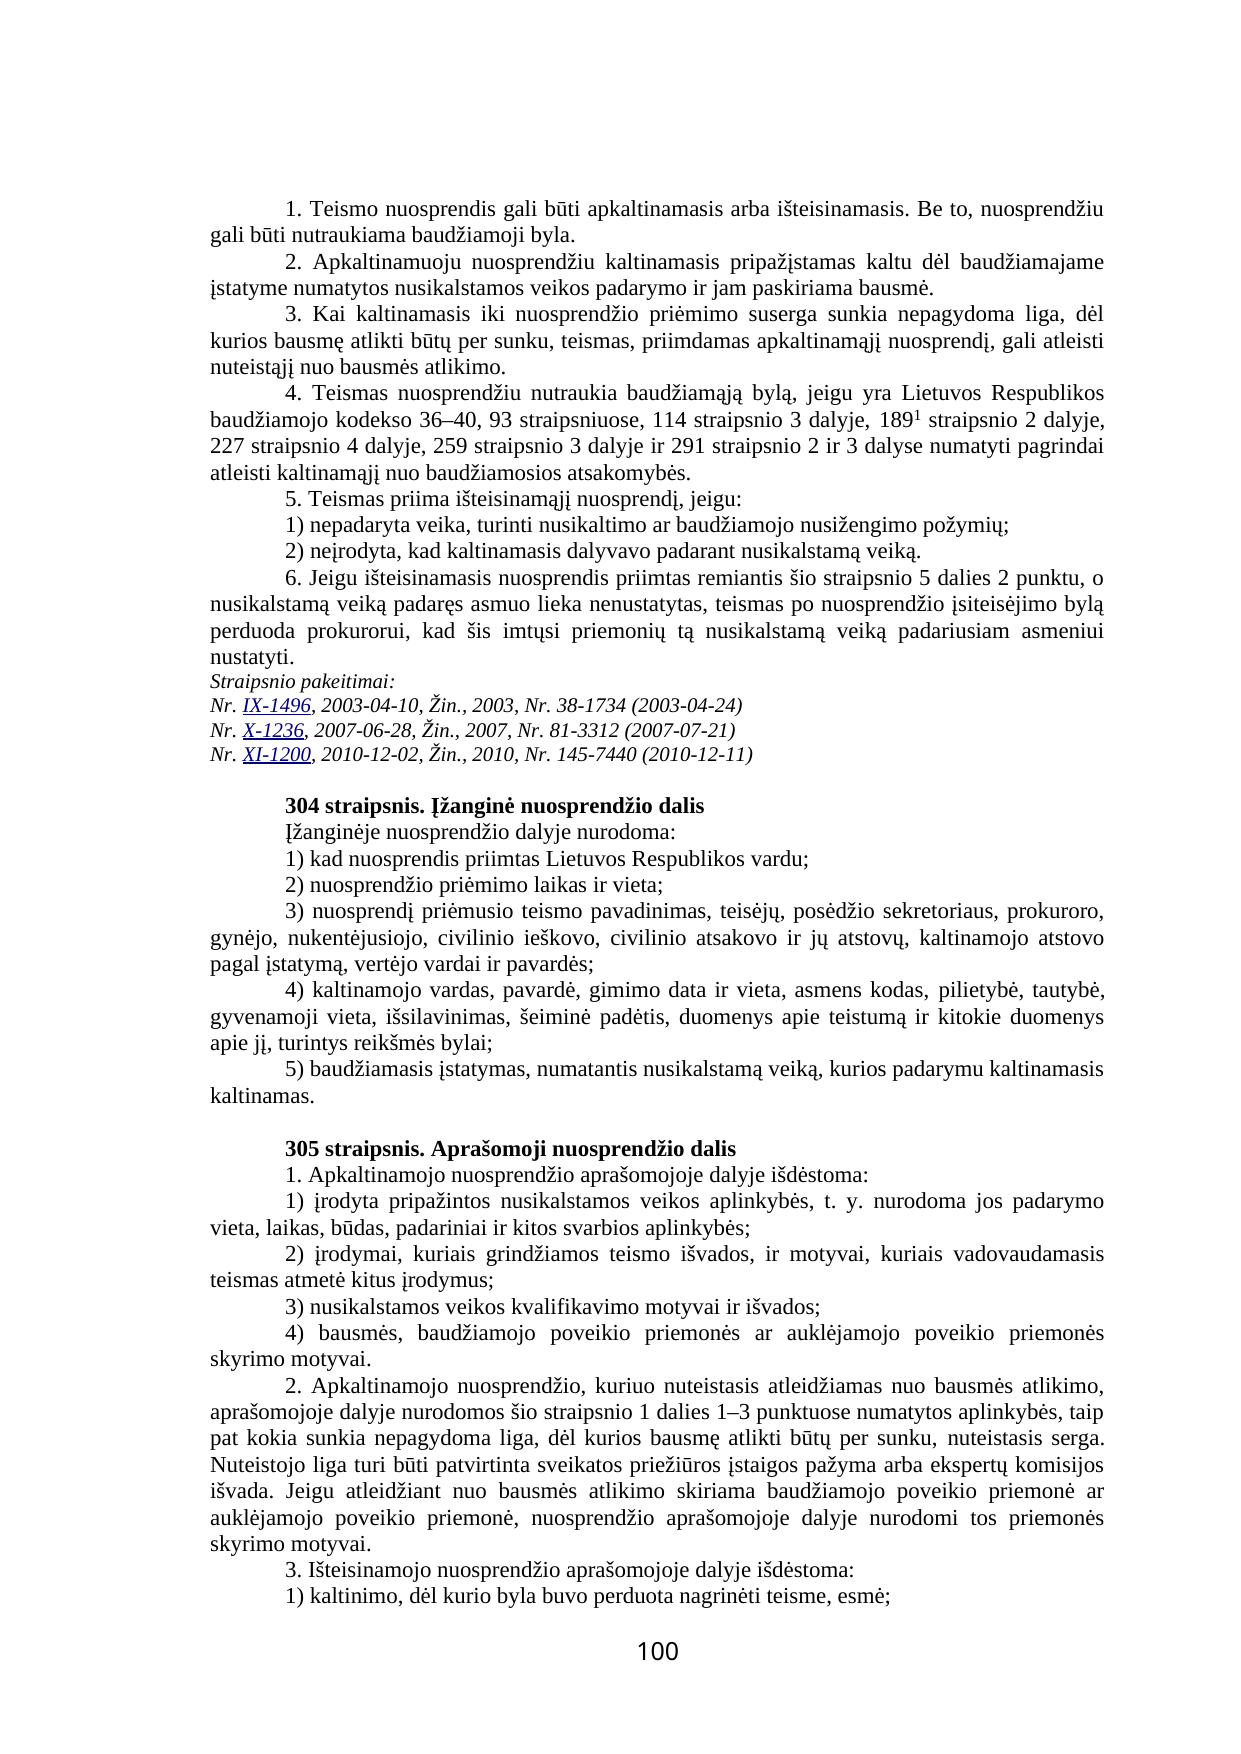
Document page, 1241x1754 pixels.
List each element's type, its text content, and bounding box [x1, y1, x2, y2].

text 3. Išteisinamojo nuosprendžio aprašomojoje dalyje išdėstoma: [210, 1556, 1106, 1583]
text 1. Apkaltinamojo nuosprendžio aprašomojoje dalyje išdėstoma: [210, 1161, 1106, 1187]
text 4. Teismas nuosprendžiu nutraukia baudžiamąją bylą, jeigu yra Lietuvos Respublikos baudžiamojo kodekso 36–40, 93 straipsniuose, 114 straipsnio 3 dalyje, 1891 straipsnio 2 dalyje, 227 straipsnio 4 dalyje, 259 straipsnio 3 dalyje ir 291 straipsnio 2 ir 3 dalyse numatyti pagrindai atleisti kaltinamąjį nuo baudžiamosios atsakomybės. [210, 379, 1106, 485]
text 2. Apkaltinamojo nuosprendžio, kuriuo nuteistasis atleidžiamas nuo bausmės atlikimo, aprašomojoje dalyje nurodomos šio straipsnio 1 dalies 1–3 punktuose numatytos aplinkybės, taip pat kokia sunkia nepagydoma liga, dėl kurios bausmę atlikti būtų per sunku, nuteistasis serga. Nuteistojo liga turi būti patvirtinta sveikatos priežiūros įstaigos pažyma arba ekspertų komisijos išvada. Jeigu atleidžiant nuo bausmės atlikimo skiriama baudžiamojo poveikio priemonė ar auklėjamojo poveikio priemonė, nuosprendžio aprašomojoje dalyje nurodomi tos priemonės skyrimo motyvai. [210, 1372, 1106, 1556]
text Įžanginėje nuosprendžio dalyje nurodoma: [210, 818, 1106, 845]
text 1) kaltinimo, dėl kurio byla buvo perduota nagrinėti teisme, esmė; [210, 1583, 1106, 1609]
text 5) baudžiamasis įstatymas, numatantis nusikalstamą veiką, kurios padarymu kaltinamasis kaltinamas. [210, 1056, 1106, 1108]
text 2) nuosprendžio priėmimo laikas ir vieta; [210, 871, 1106, 897]
text 3) nusikalstamos veikos kvalifikavimo motyvai ir išvados; [210, 1293, 1106, 1319]
text 3) nuosprendį priėmusio teismo pavadinimas, teisėjų, posėdžio sekretoriaus, prokuroro, gynėjo, nukentėjusiojo, civilinio ieškovo, civilinio atsakovo ir jų atstovų, kaltinamojo atstovo pagal įstatymą, vertėjo vardai ir pavardės; [210, 897, 1106, 976]
text 4) bausmės, baudžiamojo poveikio priemonės ar auklėjamojo poveikio priemonės skyrimo motyvai. [210, 1319, 1106, 1372]
text 1. Teismo nuosprendis gali būti apkaltinamasis arba išteisinamasis. Be to, nuosprendžiu gali būti nutraukiama baudžiamoji byla. [210, 195, 1106, 248]
text Straipsnio pakeitimai: [210, 669, 1106, 693]
text 2. Apkaltinamuoju nuosprendžiu kaltinamasis pripažįstamas kaltu dėl baudžiamajame įstatyme numatytos nusikalstamos veikos padarymo ir jam paskiriama bausmė. [210, 248, 1106, 300]
text 2) įrodymai, kuriais grindžiamos teismo išvados, ir motyvai, kuriais vadovaudamasis teismas atmetė kitus įrodymus; [210, 1240, 1106, 1293]
text Nr. XI-1200, 2010-12-02, Žin., 2010, Nr. 145-7440 (2010-12-11) [210, 742, 1106, 766]
text 6. Jeigu išteisinamasis nuosprendis priimtas remiantis šio straipsnio 5 dalies 2 punktu, o nusikalstamą veiką padaręs asmuo lieka nenustatytas, teismas po nuosprendžio įsiteisėjimo bylą perduoda prokurorui, kad šis imtųsi priemonių tą nusikalstamą veiką padariusiam asmeniui nustatyti. [210, 564, 1106, 669]
text 1) nepadaryta veika, turinti nusikaltimo ar baudžiamojo nusižengimo požymių; [210, 511, 1106, 538]
text 5. Teismas priima išteisinamąjį nuosprendį, jeigu: [210, 485, 1106, 511]
text 305 straipsnis. Aprašomoji nuosprendžio dalis [210, 1134, 1106, 1161]
text 2) neįrodyta, kad kaltinamasis dalyvavo padarant nusikalstamą veiką. [210, 538, 1106, 564]
text 304 straipsnis. Įžanginė nuosprendžio dalis [210, 792, 1106, 818]
text 1) kad nuosprendis priimtas Lietuvos Respublikos vardu; [210, 845, 1106, 871]
text 4) kaltinamojo vardas, pavardė, gimimo data ir vieta, asmens kodas, pilietybė, tautybė, gyvenamoji vieta, išsilavinimas, šeiminė padėtis, duomenys apie teistumą ir kitokie duomenys apie jį, turintys reikšmės bylai; [210, 976, 1106, 1056]
text Nr. X-1236, 2007-06-28, Žin., 2007, Nr. 81-3312 (2007-07-21) [210, 717, 1106, 742]
text 3. Kai kaltinamasis iki nuosprendžio priėmimo suserga sunkia nepagydoma liga, dėl kurios bausmę atlikti būtų per sunku, teismas, priimdamas apkaltinamąjį nuosprendį, gali atleisti nuteistąjį nuo bausmės atlikimo. [210, 300, 1106, 379]
text 1) įrodyta pripažintos nusikalstamos veikos aplinkybės, t. y. nurodoma jos padarymo vieta, laikas, būdas, padariniai ir kitos svarbios aplinkybės; [210, 1187, 1106, 1240]
text Nr. IX-1496, 2003-04-10, Žin., 2003, Nr. 38-1734 (2003-04-24) [210, 693, 1106, 717]
